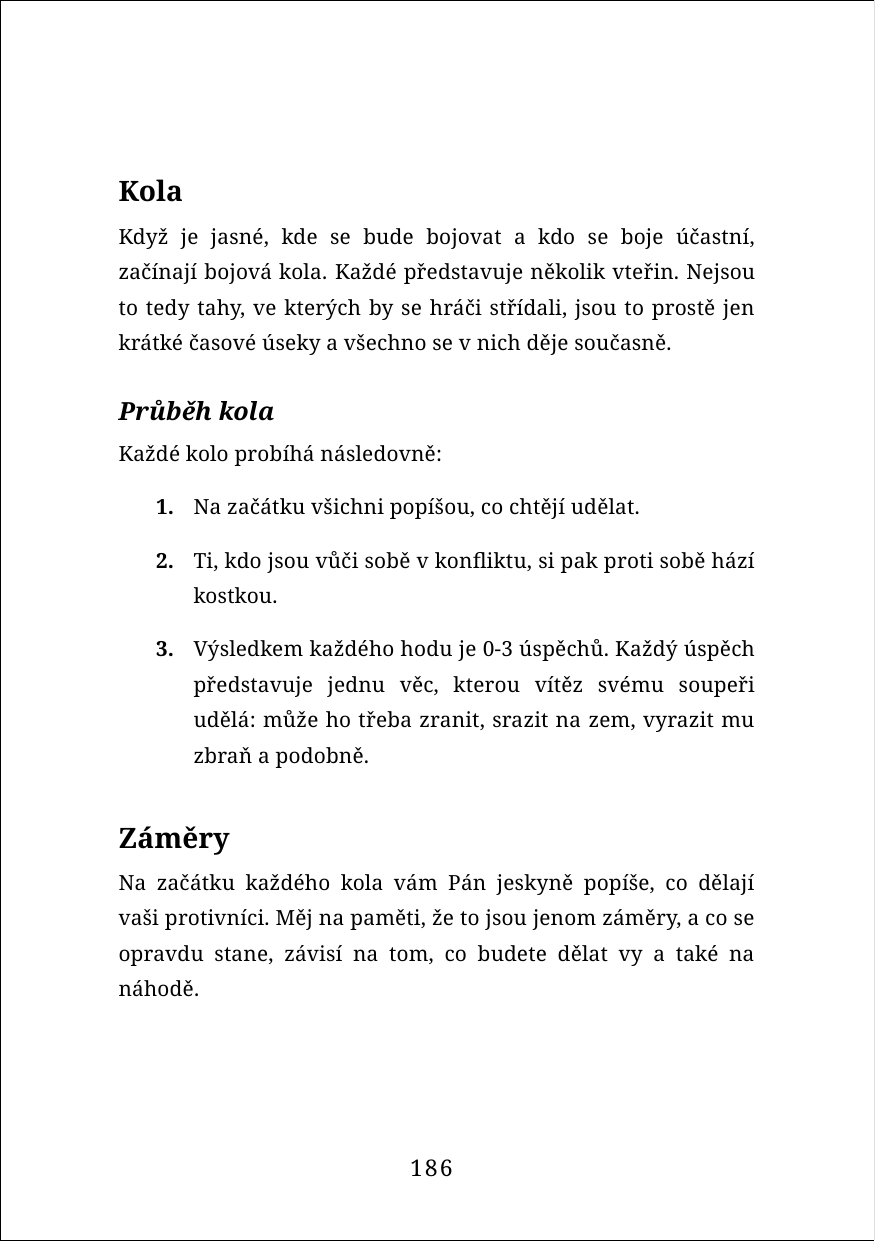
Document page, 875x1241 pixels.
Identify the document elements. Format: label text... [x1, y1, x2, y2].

list Na začátku všichni popíšou, co chtějí udělat. [156, 492, 756, 521]
subtitle Průběh kola [118, 393, 756, 427]
subtitle Kola [118, 172, 756, 210]
subtitle Záměry [118, 818, 756, 856]
list Výsledkem každého hodu je 0-3 úspěchů. Každý úspěch představuje jednu věc, kterou vítěz svému soupeři udělá: může ho třeba zranit, srazit na zem, vyrazit mu zbraň a podobně. [156, 634, 756, 769]
list Ti, kdo jsou vůči sobě v konfliktu, si pak proti sobě hází kostkou. [156, 546, 756, 610]
text Každé kolo probíhá následovně: [118, 439, 756, 468]
text Na začátku každého kola vám Pán jeskyně popíše, co dělají vaši protivníci. Měj na paměti, že to jsou jenom záměry, a co se opravdu stane, závisí na tom, co budete dělat vy a také na náhodě. [118, 868, 756, 1003]
text Když je jasné, kde se bude bojovat a kdo se boje účastní, začínají bojová kola. Každé představuje několik vteřin. Nejsou to tedy tahy, ve kterých by se hráči střídali, jsou to prostě jen krátké časové úseky a všechno se v nich děje současně. [118, 222, 756, 357]
